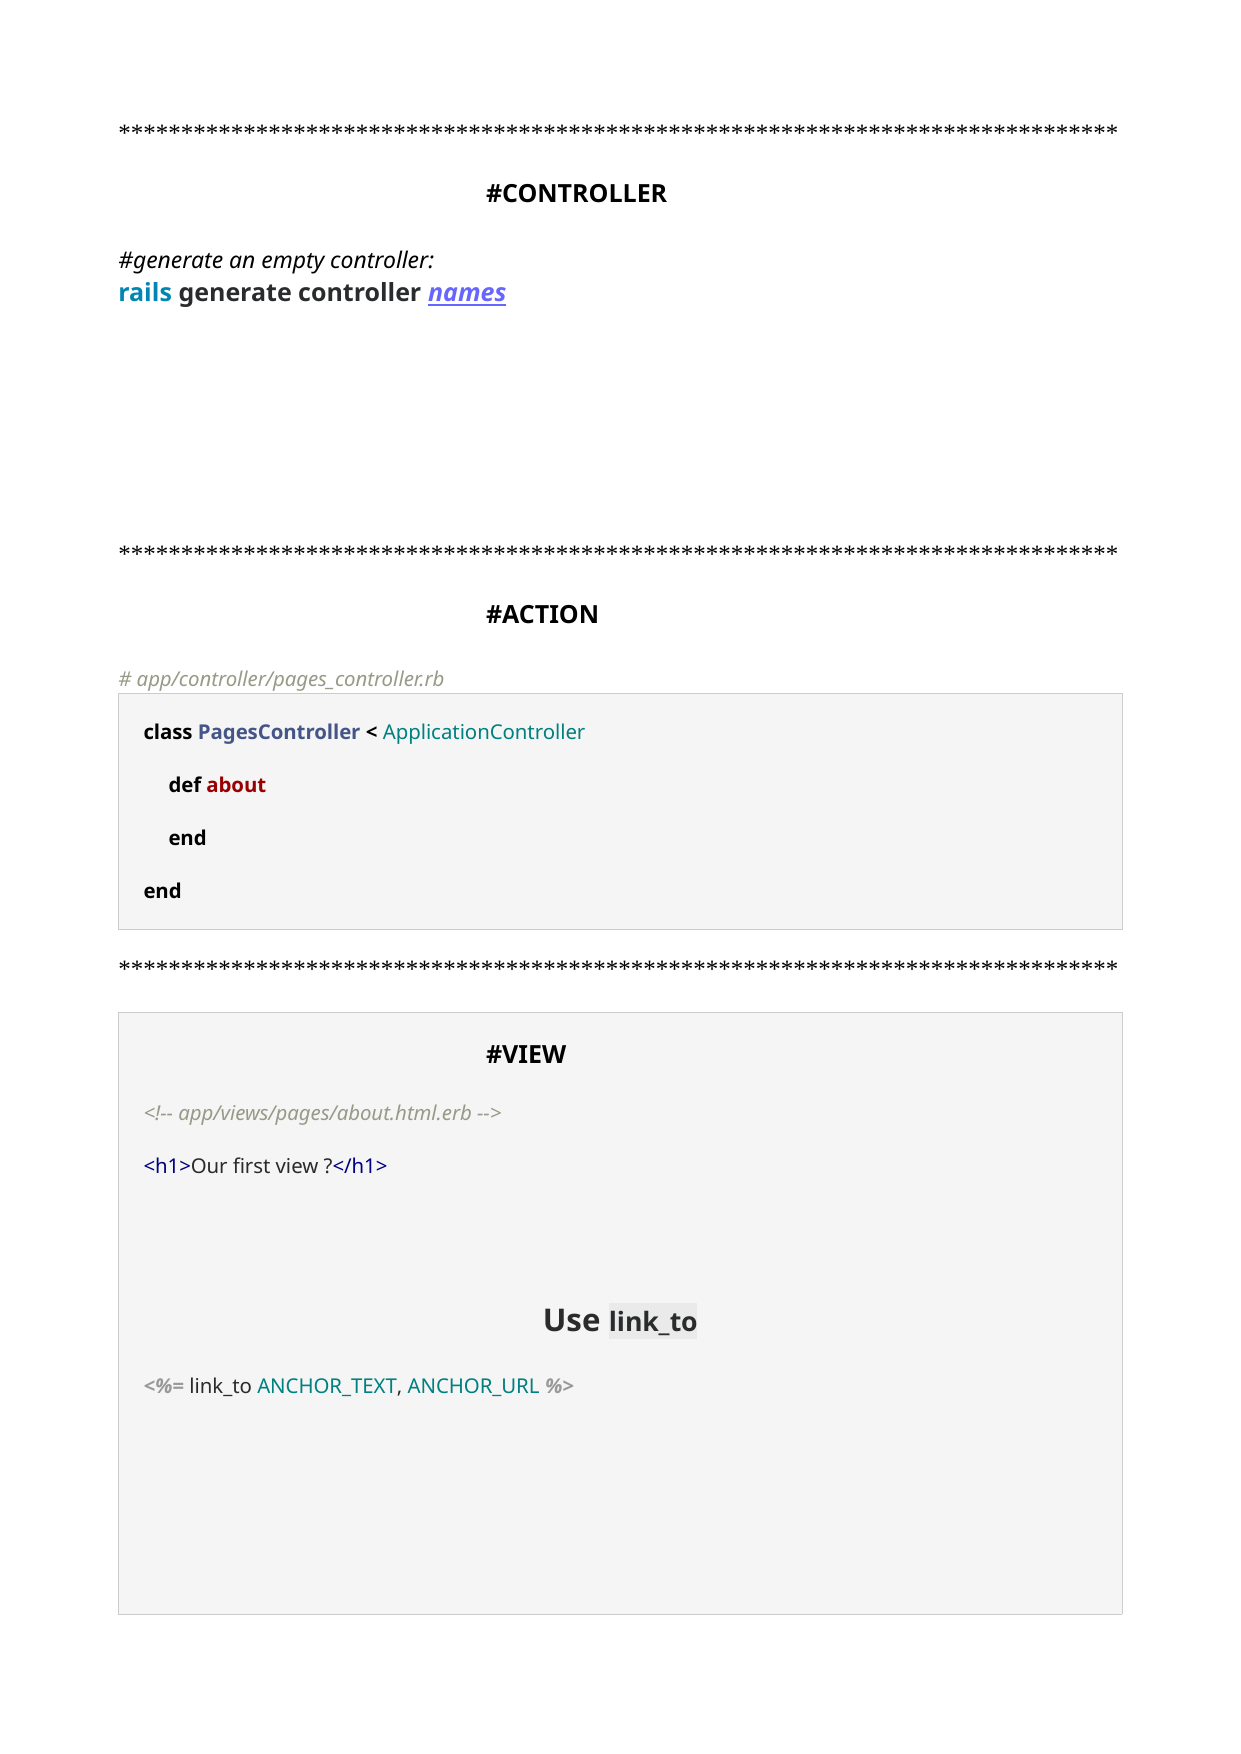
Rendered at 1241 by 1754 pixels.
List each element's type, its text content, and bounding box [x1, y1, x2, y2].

text def about [119, 745, 1122, 798]
text rails generate controller names [118, 275, 1122, 309]
text #CONTROLLER [118, 176, 1122, 210]
text <h1>Our first view ?</h1> [119, 1126, 1122, 1179]
text class PagesController < ApplicationController [119, 694, 1122, 745]
text end [119, 798, 1122, 852]
text <%= link_to ANCHOR_TEXT, ANCHOR_URL %> [119, 1347, 1122, 1399]
text #VIEW [119, 1013, 1122, 1071]
text ******************************************************************************** [118, 954, 1122, 983]
text #generate an empty controller: [118, 244, 1122, 275]
text # app/controller/pages_controller.rb [118, 665, 1122, 693]
text end [119, 852, 1122, 929]
subtitle Use link_to [119, 1273, 1122, 1340]
text ******************************************************************************** [118, 539, 1122, 568]
text #ACTION [118, 597, 1122, 631]
text ******************************************************************************** [118, 118, 1122, 147]
text <!-- app/views/pages/about.html.erb --> [119, 1074, 1122, 1126]
